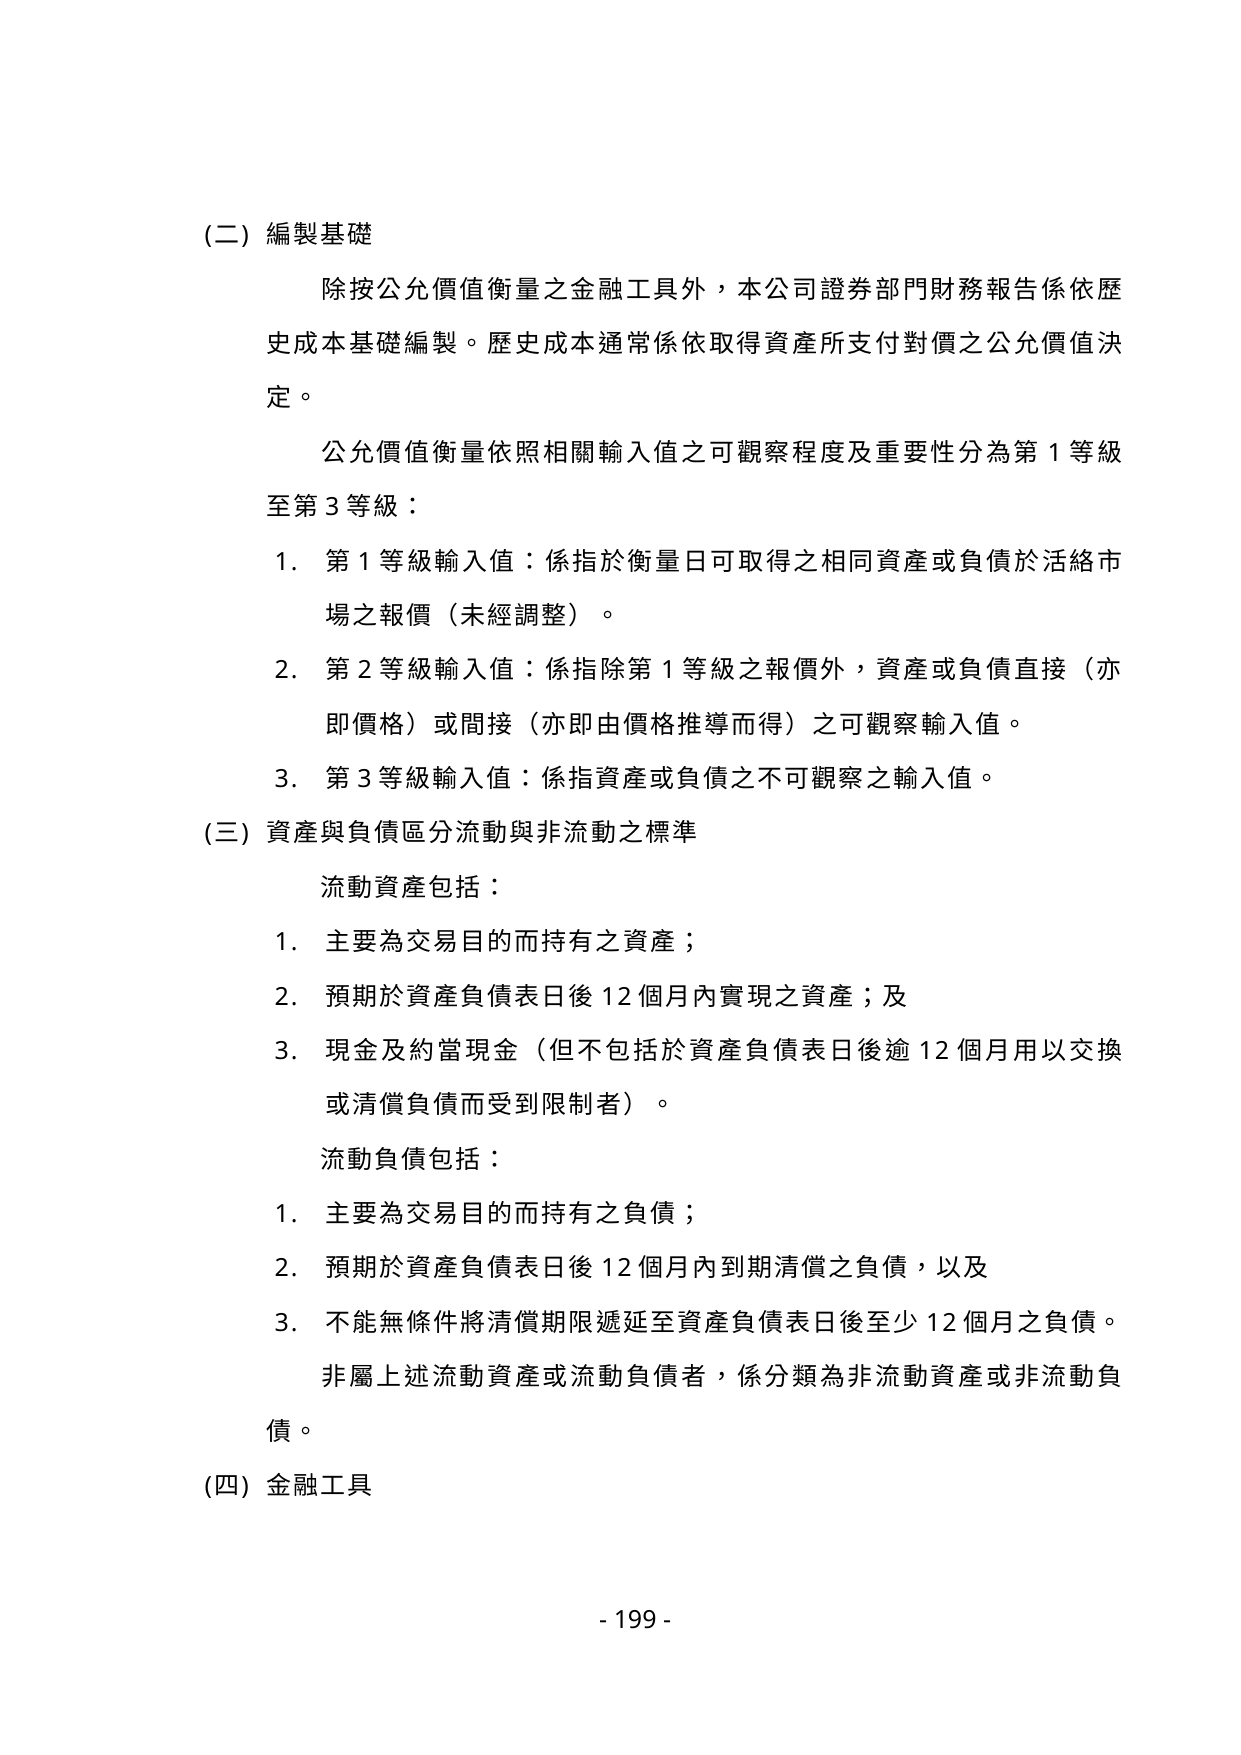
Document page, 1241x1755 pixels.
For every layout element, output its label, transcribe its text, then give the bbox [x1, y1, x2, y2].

text 流動負債包括： [266, 1139, 1122, 1175]
text 3. 現金及約當現金（但不包括於資產負債表日後逾12個月用以交換或清償負債而受到限制者）。 [266, 1030, 1122, 1121]
text 1. 主要為交易目的而持有之負債； [266, 1193, 1122, 1230]
text 1. 主要為交易目的而持有之資產； [266, 922, 1122, 958]
text 公允價值衡量依照相關輸入值之可觀察程度及重要性分為第1等級至第3等級： [266, 432, 1122, 523]
text 2. 預期於資產負債表日後12個月內到期清償之負債，以及 [266, 1248, 1122, 1284]
text 3. 不能無條件將清償期限遞延至資產負債表日後至少12個月之負債。 [266, 1302, 1122, 1338]
text 流動資產包括： [266, 867, 1122, 903]
text (二) 編製基礎 [177, 215, 1122, 251]
text 2. 第2等級輸入值：係指除第1等級之報價外，資產或負債直接（亦即價格）或間接（亦即由價格推導而得）之可觀察輸入值。 [266, 650, 1122, 740]
text 非屬上述流動資產或流動負債者，係分類為非流動資產或非流動負債。 [266, 1357, 1122, 1447]
text 3. 第3等級輸入值：係指資產或負債之不可觀察之輸入值。 [266, 758, 1122, 795]
text 2. 預期於資產負債表日後12個月內實現之資產；及 [266, 976, 1122, 1012]
text (四) 金融工具 [177, 1465, 1122, 1502]
text (三) 資產與負債區分流動與非流動之標準 [177, 813, 1122, 849]
text 1. 第1等級輸入值：係指於衡量日可取得之相同資產或負債於活絡市場之報價（未經調整）。 [266, 541, 1122, 632]
text 除按公允價值衡量之金融工具外，本公司證券部門財務報告係依歷史成本基礎編製。歷史成本通常係依取得資產所支付對價之公允價值決定。 [266, 269, 1122, 414]
